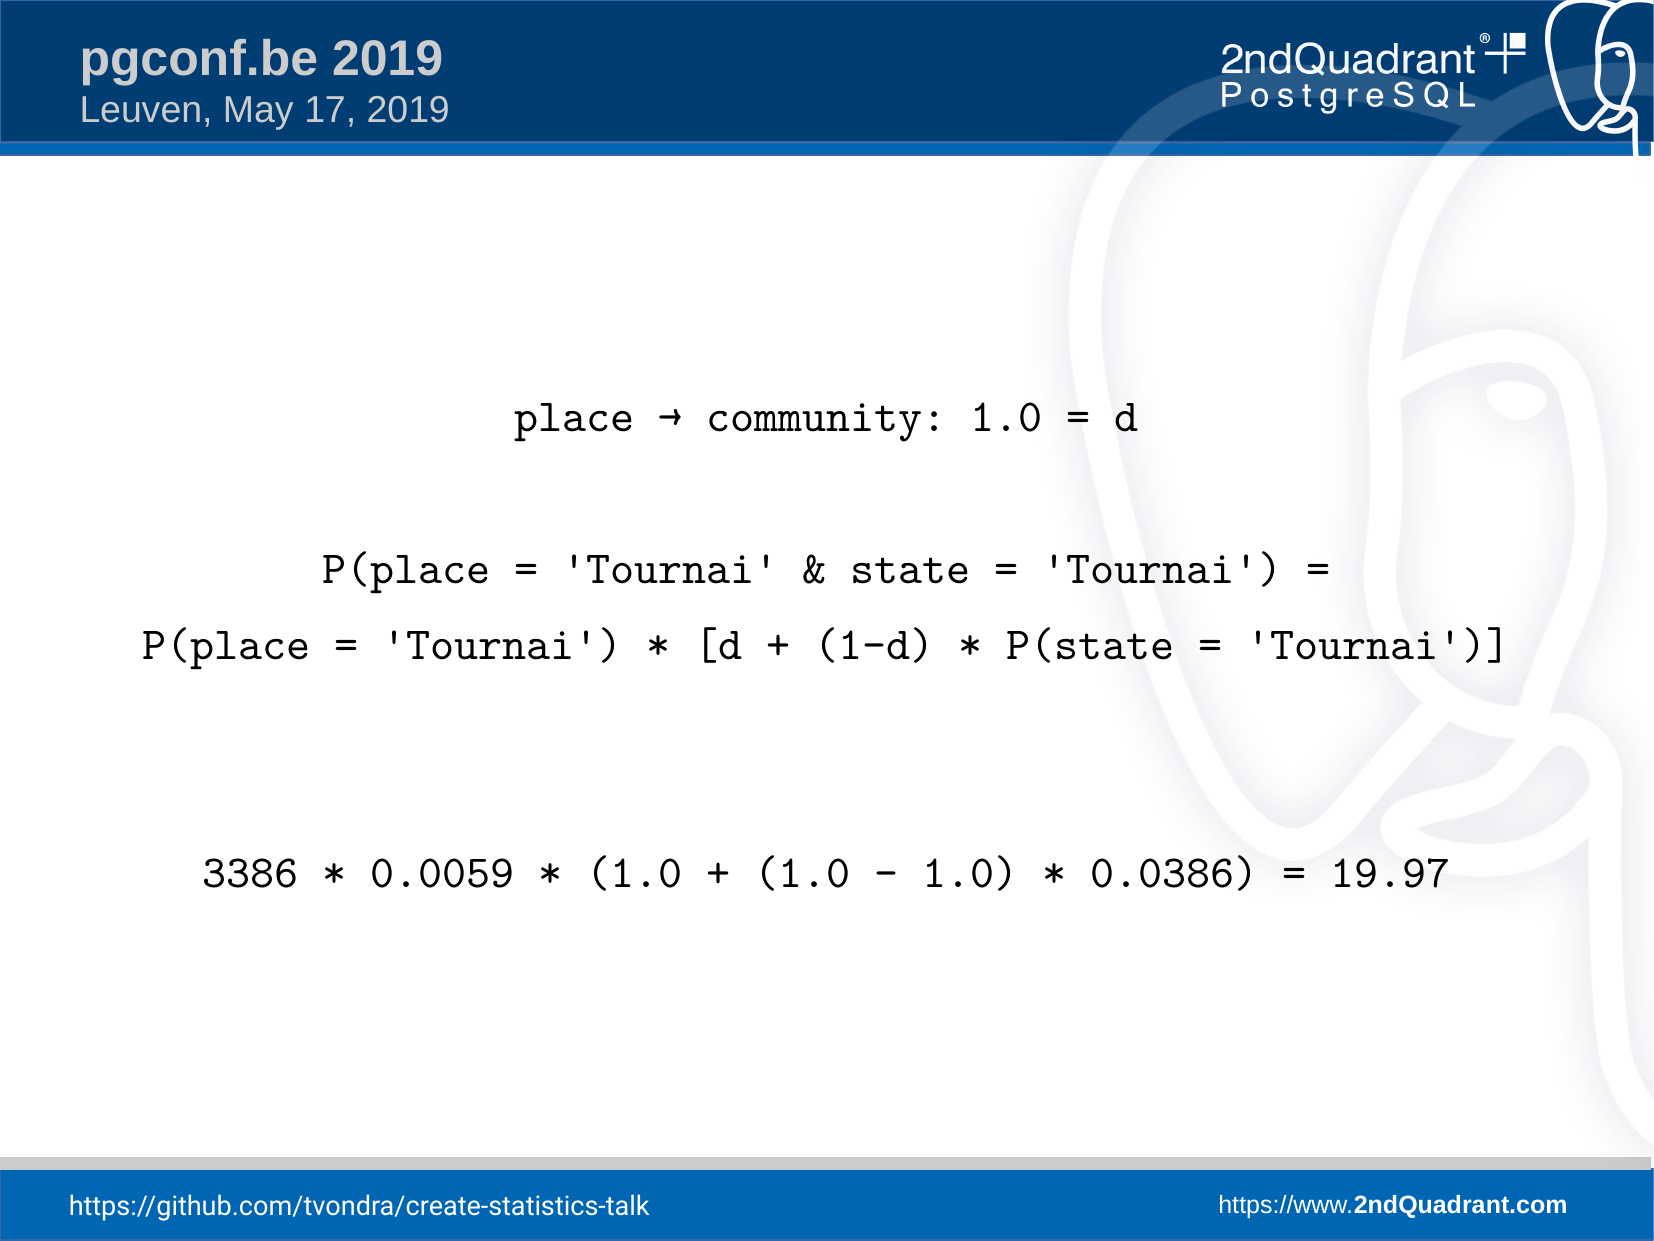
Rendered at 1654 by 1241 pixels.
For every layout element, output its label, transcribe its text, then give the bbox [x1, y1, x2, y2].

list place → community: 1.0 = d P(place = 'Tournai' & state = 'Tournai') = P(place = 'Tournai') * [d + (1-d) * P(state = 'Tournai')] 3386 * 0.0059 * (1.0 + (1.0 – 1.0) * 0.0386) = 19.97 [82, 384, 1571, 1104]
picture [632, 0, 1654, 1241]
